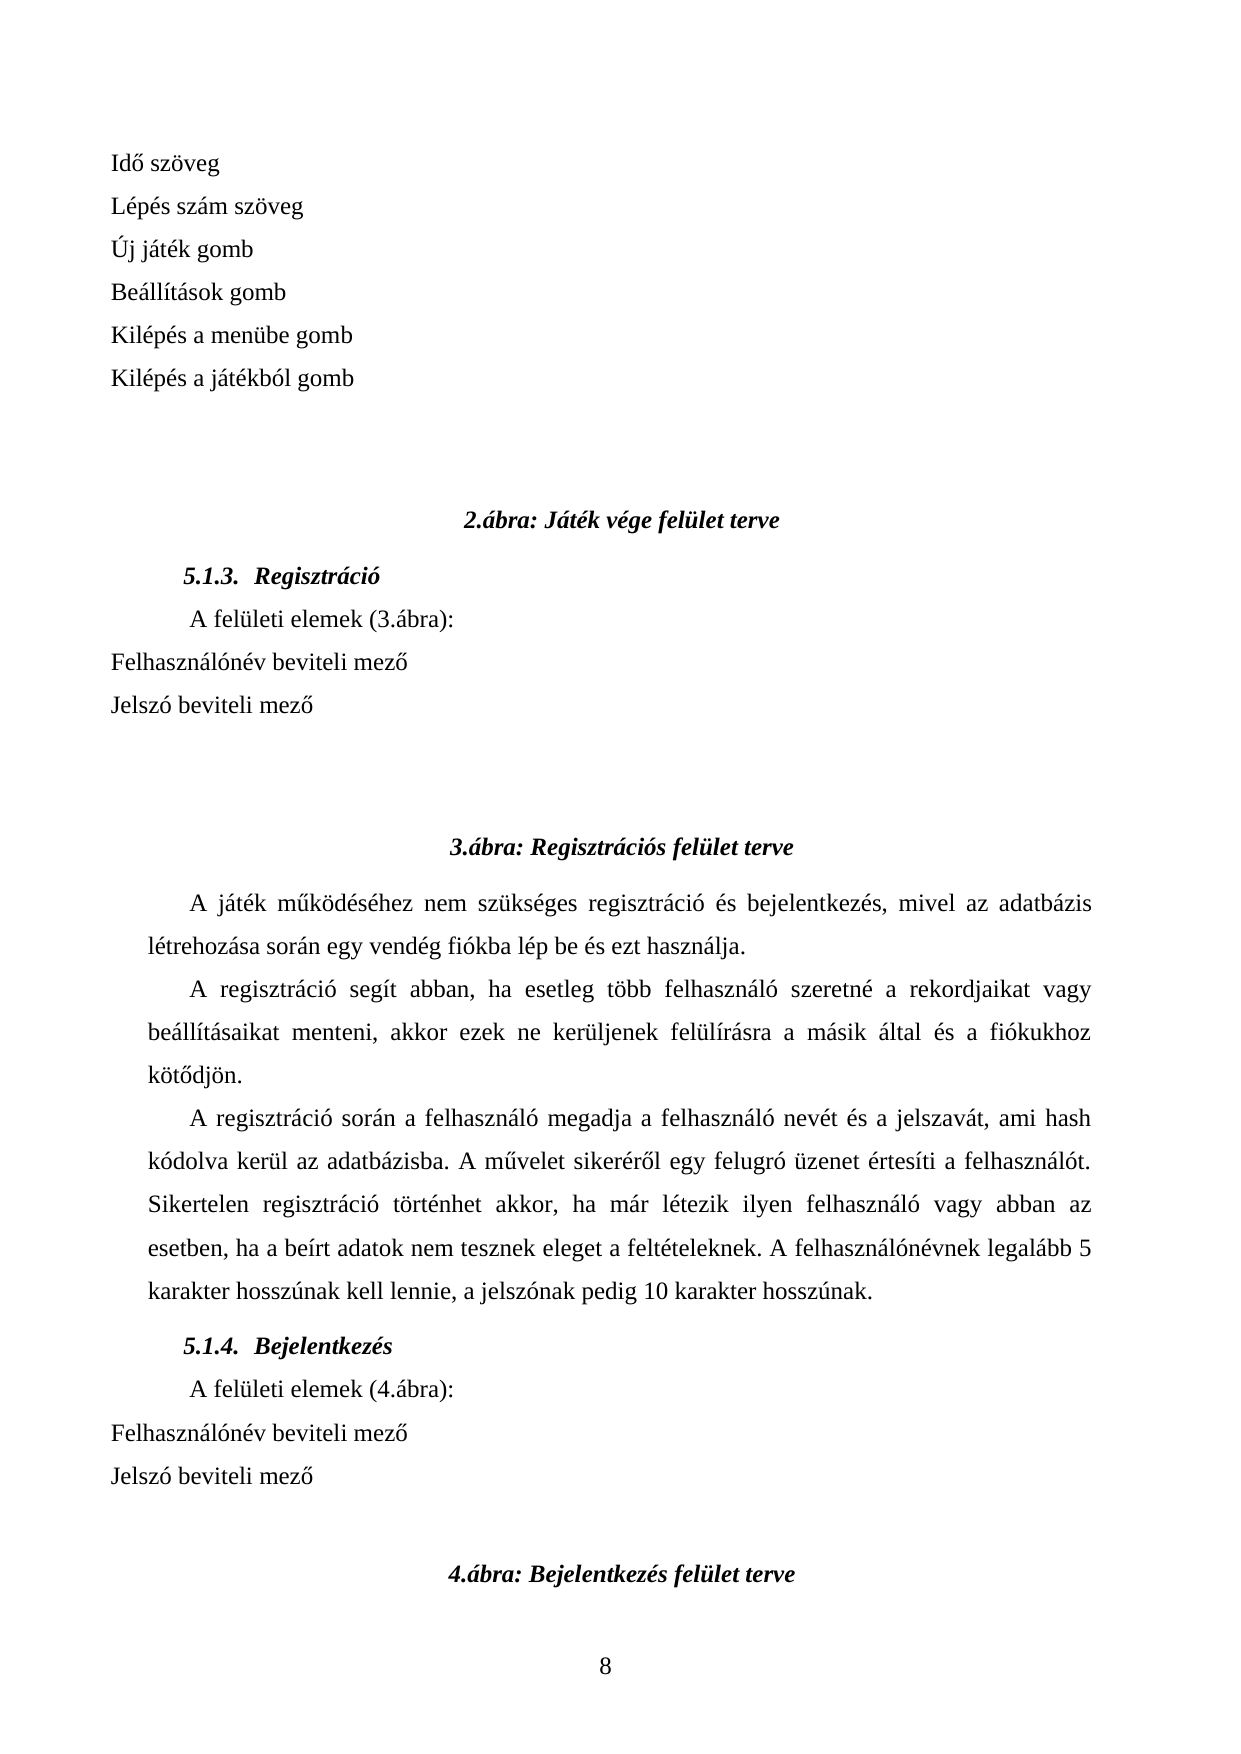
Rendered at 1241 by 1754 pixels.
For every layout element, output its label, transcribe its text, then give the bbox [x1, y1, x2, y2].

text Beállítások gomb [111, 277, 1092, 306]
text A regisztráció során a felhasználó megadja a felhasználó nevét és a jelszavát, ami hash kódolva kerül az adatbázisba. A művelet sikeréről egy felugró üzenet értesíti a felhasználót. Sikertelen regisztráció történhet akkor, ha már létezik ilyen felhasználó vagy abban az esetben, ha a beírt adatok nem tesznek eleget a feltételeknek. A felhasználónévnek legalább 5 karakter hosszúnak kell lennie, a jelszónak pedig 10 karakter hosszúnak. [148, 1103, 1092, 1304]
text Kilépés a menübe gomb [111, 320, 1092, 349]
text Lépés szám szöveg [111, 191, 1092, 219]
text Idő szöveg [111, 148, 1092, 176]
text A regisztráció segít abban, ha esetleg több felhasználó szeretné a rekordjaikat vagy beállításaikat menteni, akkor ezek ne kerüljenek felülírásra a másik által és a fiókukhoz kötődjön. [148, 974, 1092, 1089]
subtitle Regisztráció [183, 561, 1092, 589]
text Jelszó beviteli mező [111, 690, 1092, 719]
text A felületi elemek (4.ábra): [148, 1374, 1092, 1403]
text Kilépés a játékból gomb [111, 363, 1092, 392]
text 2.ábra: Játék vége felület terve [148, 505, 1092, 534]
text Felhasználónév beviteli mező [111, 647, 1092, 676]
text A játék működéséhez nem szükséges regisztráció és bejelentkezés, mivel az adatbázis létrehozása során egy vendég fiókba lép be és ezt használja. [148, 888, 1092, 959]
text Új játék gomb [111, 234, 1092, 263]
text A felületi elemek (3.ábra): [148, 604, 1092, 633]
text 3.ábra: Regisztrációs felület terve [148, 832, 1092, 861]
text Jelszó beviteli mező [111, 1461, 1092, 1489]
text 4.ábra: Bejelentkezés felület terve [148, 1559, 1092, 1588]
subtitle Bejelentkezés [183, 1331, 1092, 1360]
text Felhasználónév beviteli mező [111, 1418, 1092, 1446]
